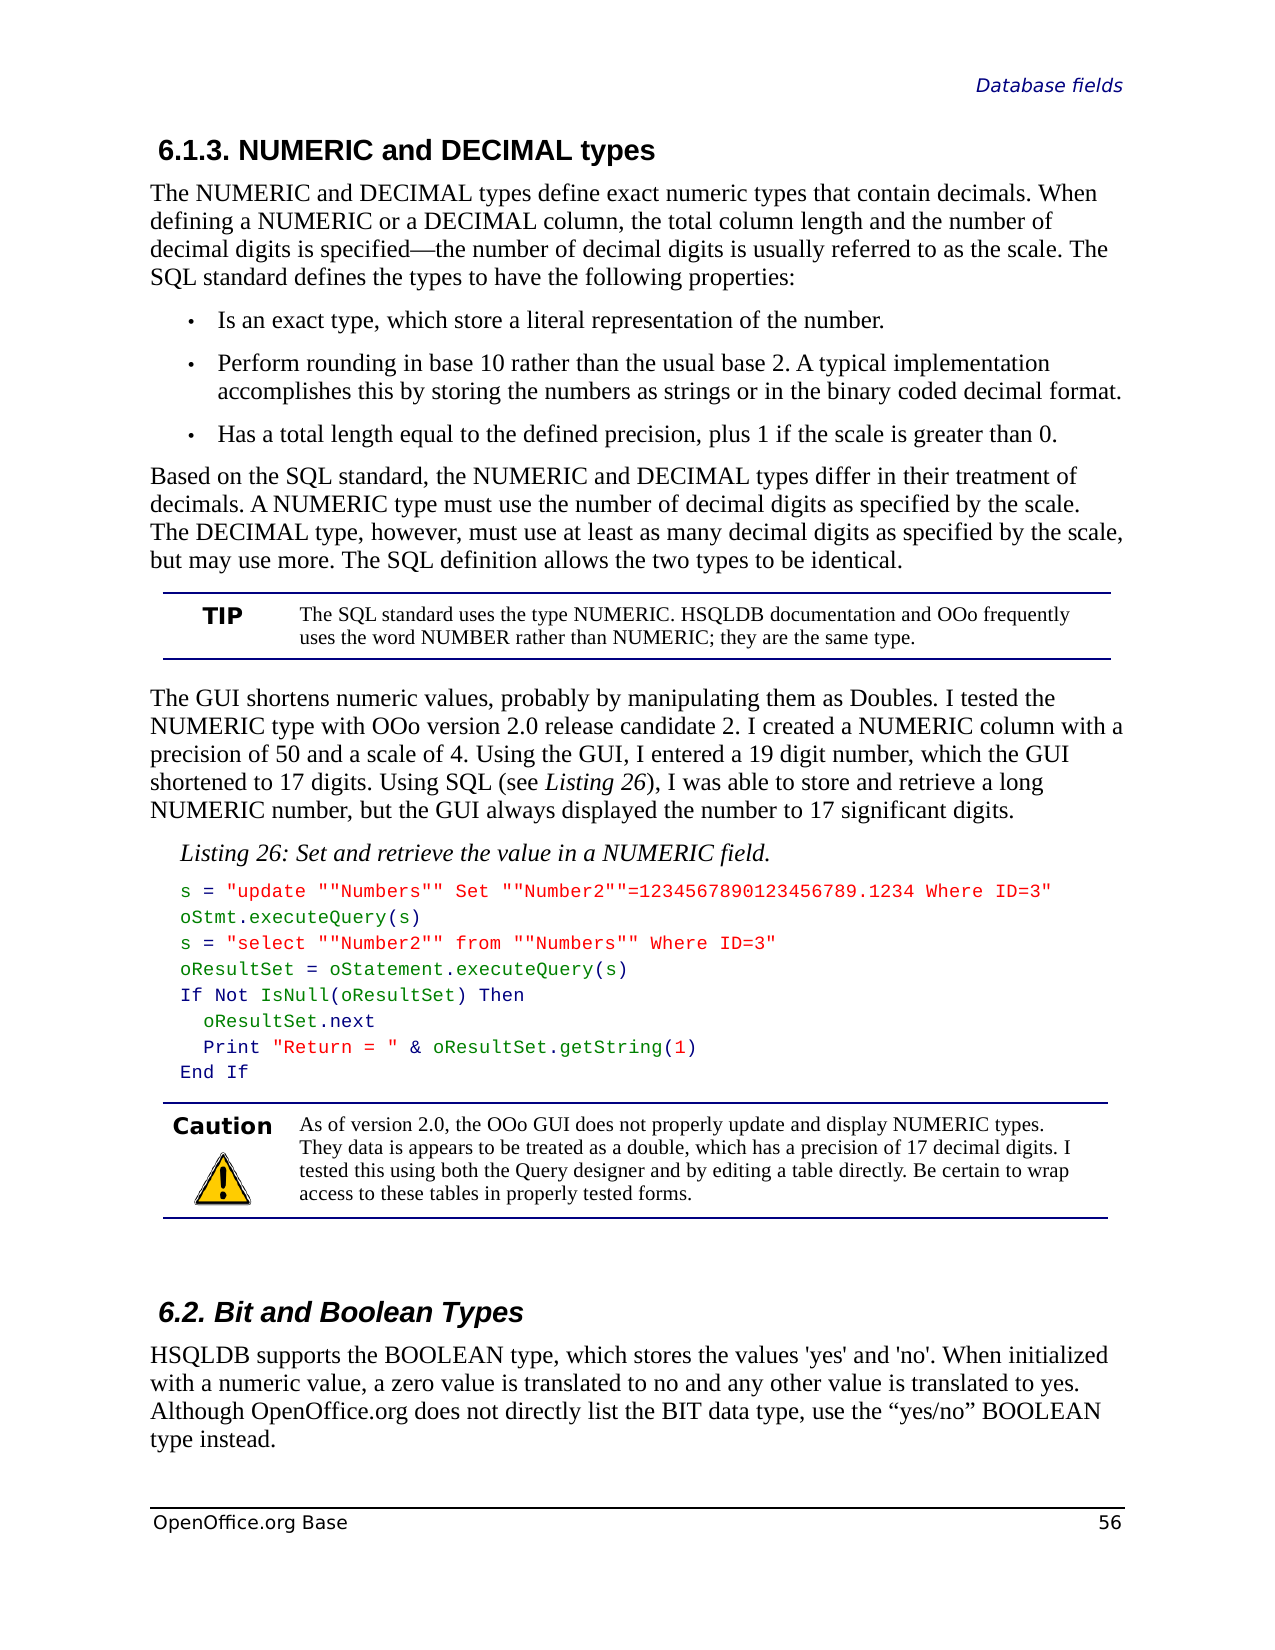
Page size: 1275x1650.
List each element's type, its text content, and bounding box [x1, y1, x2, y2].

table_header The SQL standard uses the type NUMERIC. HSQLDB documentation and OOo frequently uses the word NUMBER rather than NUMERIC; they are the same type. [283, 594, 1111, 658]
picture [190, 1148, 255, 1209]
text The NUMERIC and DECIMAL types define exact numeric types that contain decimals. When defining a NUMERIC or a DECIMAL column, the total column length and the number of decimal digits is specified—the number of decimal digits is usually referred to as the scale. The SQL standard defines the types to have the following properties: [150, 179, 1125, 291]
text Print "Return = " & oResultSet.getString(1) [180, 1037, 1125, 1058]
table_header Caution [163, 1104, 283, 1217]
list Is an exact type, which store a literal representation of the number. [188, 306, 1125, 334]
text Based on the SQL standard, the NUMERIC and DECIMAL types differ in their treatment of decimals. A NUMERIC type must use the number of decimal digits as specified by the scale. The DECIMAL type, however, must use at least as many decimal digits as specified by the scale, but may use more. The SQL definition allows the two types to be identical. [150, 462, 1125, 574]
text oStmt.executeQuery(s) [180, 907, 1125, 929]
list Has a total length equal to the defined precision, plus 1 if the scale is greater than 0. [188, 419, 1125, 447]
text oResultSet.next [180, 1011, 1125, 1032]
text The GUI shortens numeric values, probably by manipulating them as Doubles. I tested the NUMERIC type with OOo version 2.0 release candidate 2. I created a NUMERIC column with a precision of 50 and a scale of 4. Using the GUI, I entered a 19 digit number, which the GUI shortened to 17 digits. Using SQL (see Listing 26), I was able to store and retrieve a long NUMERIC number, but the GUI always displayed the number to 17 significant digits. [150, 684, 1125, 824]
text oResultSet = oStatement.executeQuery(s) [180, 959, 1125, 981]
subtitle NUMERIC and DECIMAL types [150, 134, 1125, 166]
table_header As of version 2.0, the OOo GUI does not properly update and display NUMERIC types. They data is appears to be treated as a double, which has a precision of 17 decimal digits. I tested this using both the Query designer and by editing a table directly. Be certain to wrap access to these tables in properly tested forms. [283, 1104, 1108, 1217]
subtitle Bit and Boolean Types [150, 1296, 1125, 1329]
text HSQLDB supports the BOOLEAN type, which stores the values 'yes' and 'no'. When initialized with a numeric value, a zero value is translated to no and any other value is translated to yes. Although OpenOffice.org does not directly list the BIT data type, use the “yes/no” BOOLEAN type instead. [150, 1341, 1125, 1453]
list Perform rounding in base 10 rather than the usual base 2. A typical implementation accomplishes this by storing the numbers as strings or in the binary coded decimal format. [188, 349, 1125, 405]
list Listing 26: Set and retrieve the value in a NUMERIC field. [180, 838, 1125, 867]
text s = "update ""Numbers"" Set ""Number2""=1234567890123456789.1234 Where ID=3" [180, 881, 1125, 903]
table_header TIP [163, 594, 283, 658]
text If Not IsNull(oResultSet) Then [180, 985, 1125, 1007]
text End If [180, 1063, 1125, 1084]
text s = "select ""Number2"" from ""Numbers"" Where ID=3" [180, 933, 1125, 955]
